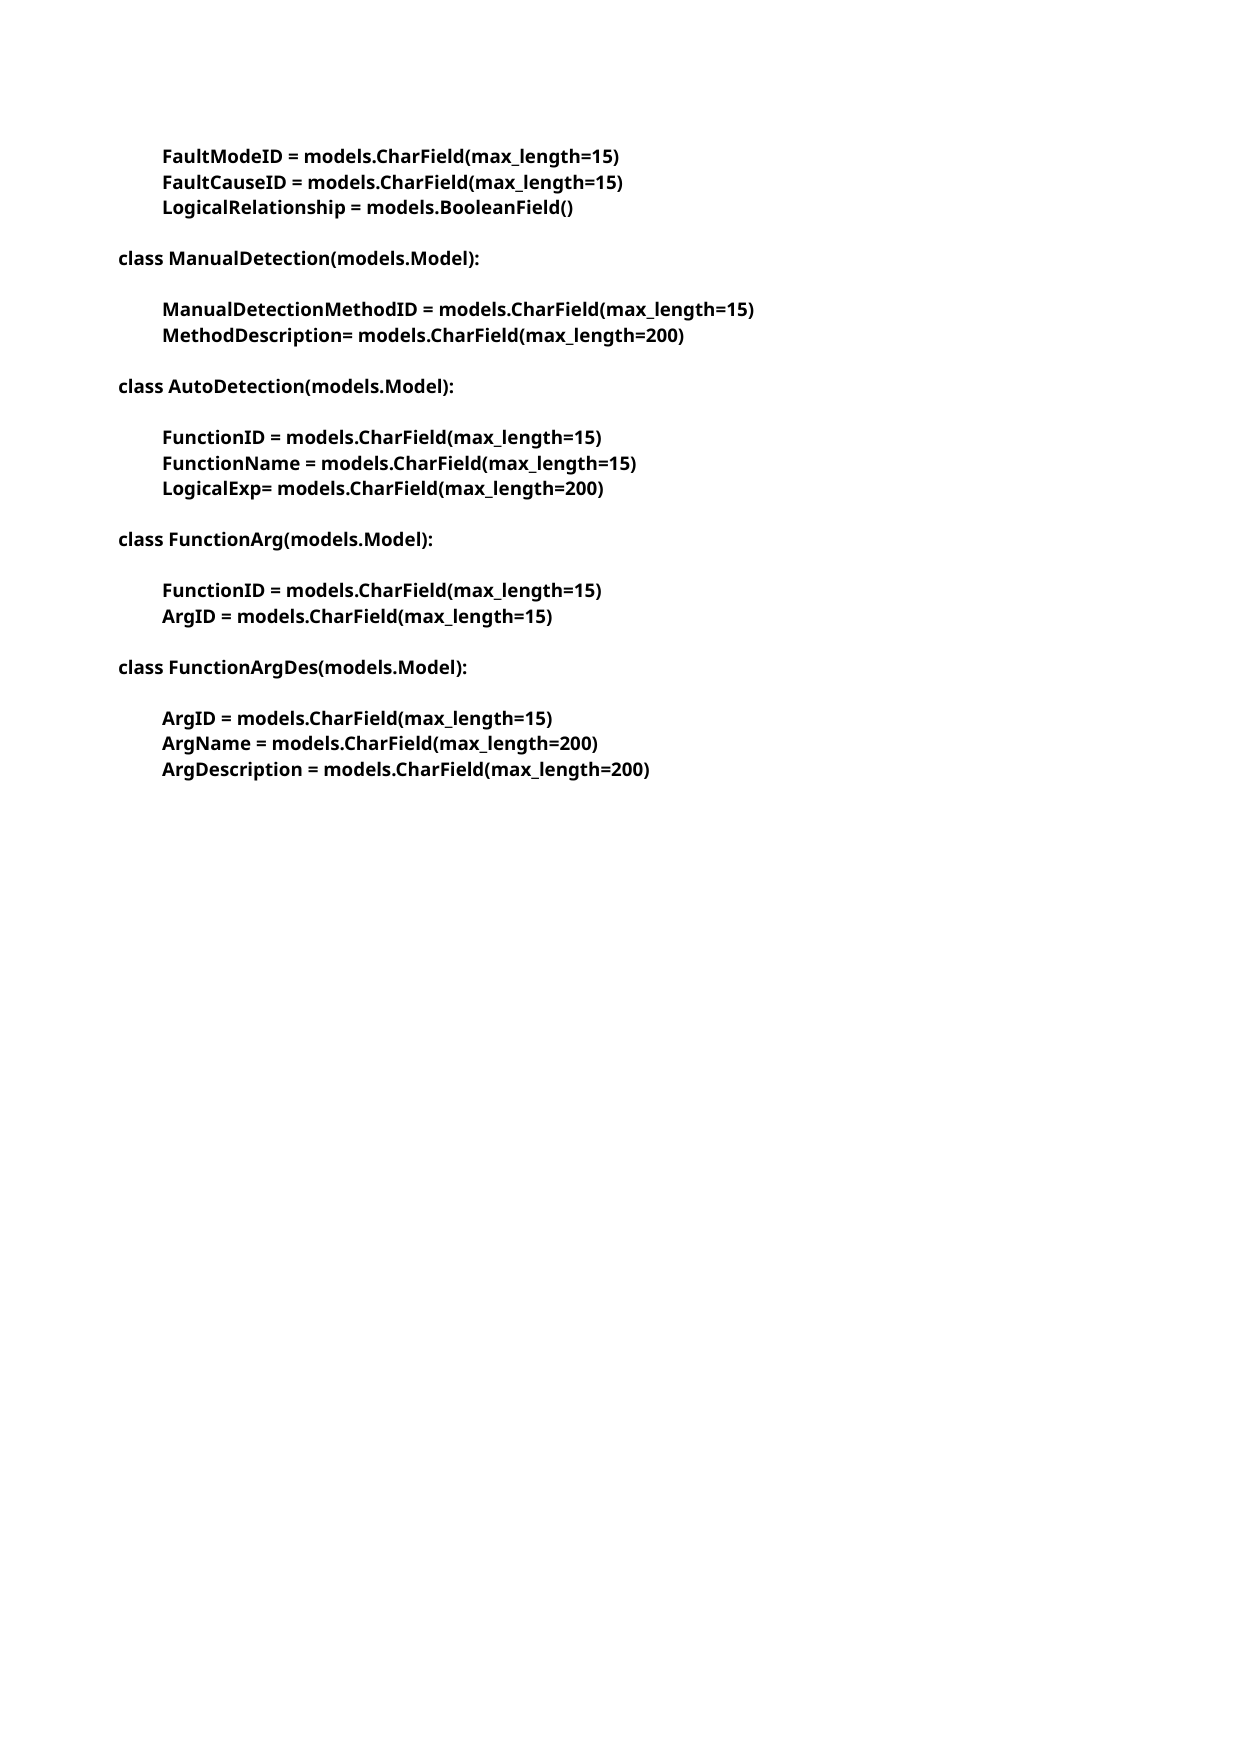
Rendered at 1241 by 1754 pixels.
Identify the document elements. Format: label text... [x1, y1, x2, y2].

text class FunctionArg(models.Model): [118, 526, 1122, 552]
text class ManualDetection(models.Model): [118, 246, 1122, 271]
text ArgID = models.CharField(max_length=15) [118, 603, 1122, 628]
text ArgID = models.CharField(max_length=15) [118, 705, 1122, 731]
text FunctionID = models.CharField(max_length=15) [118, 424, 1122, 450]
text ArgName = models.CharField(max_length=200) [118, 731, 1122, 756]
text class AutoDetection(models.Model): [118, 373, 1122, 399]
text ArgDescription = models.CharField(max_length=200) [118, 756, 1122, 782]
text FunctionID = models.CharField(max_length=15) [118, 577, 1122, 603]
text LogicalExp= models.CharField(max_length=200) [118, 475, 1122, 501]
text MethodDescription= models.CharField(max_length=200) [118, 322, 1122, 348]
text FaultModeID = models.CharField(max_length=15) [118, 144, 1122, 169]
text FunctionName = models.CharField(max_length=15) [118, 450, 1122, 475]
text class FunctionArgDes(models.Model): [118, 654, 1122, 679]
text LogicalRelationship = models.BooleanField() [118, 195, 1122, 220]
text ManualDetectionMethodID = models.CharField(max_length=15) [118, 297, 1122, 322]
text FaultCauseID = models.CharField(max_length=15) [118, 169, 1122, 195]
